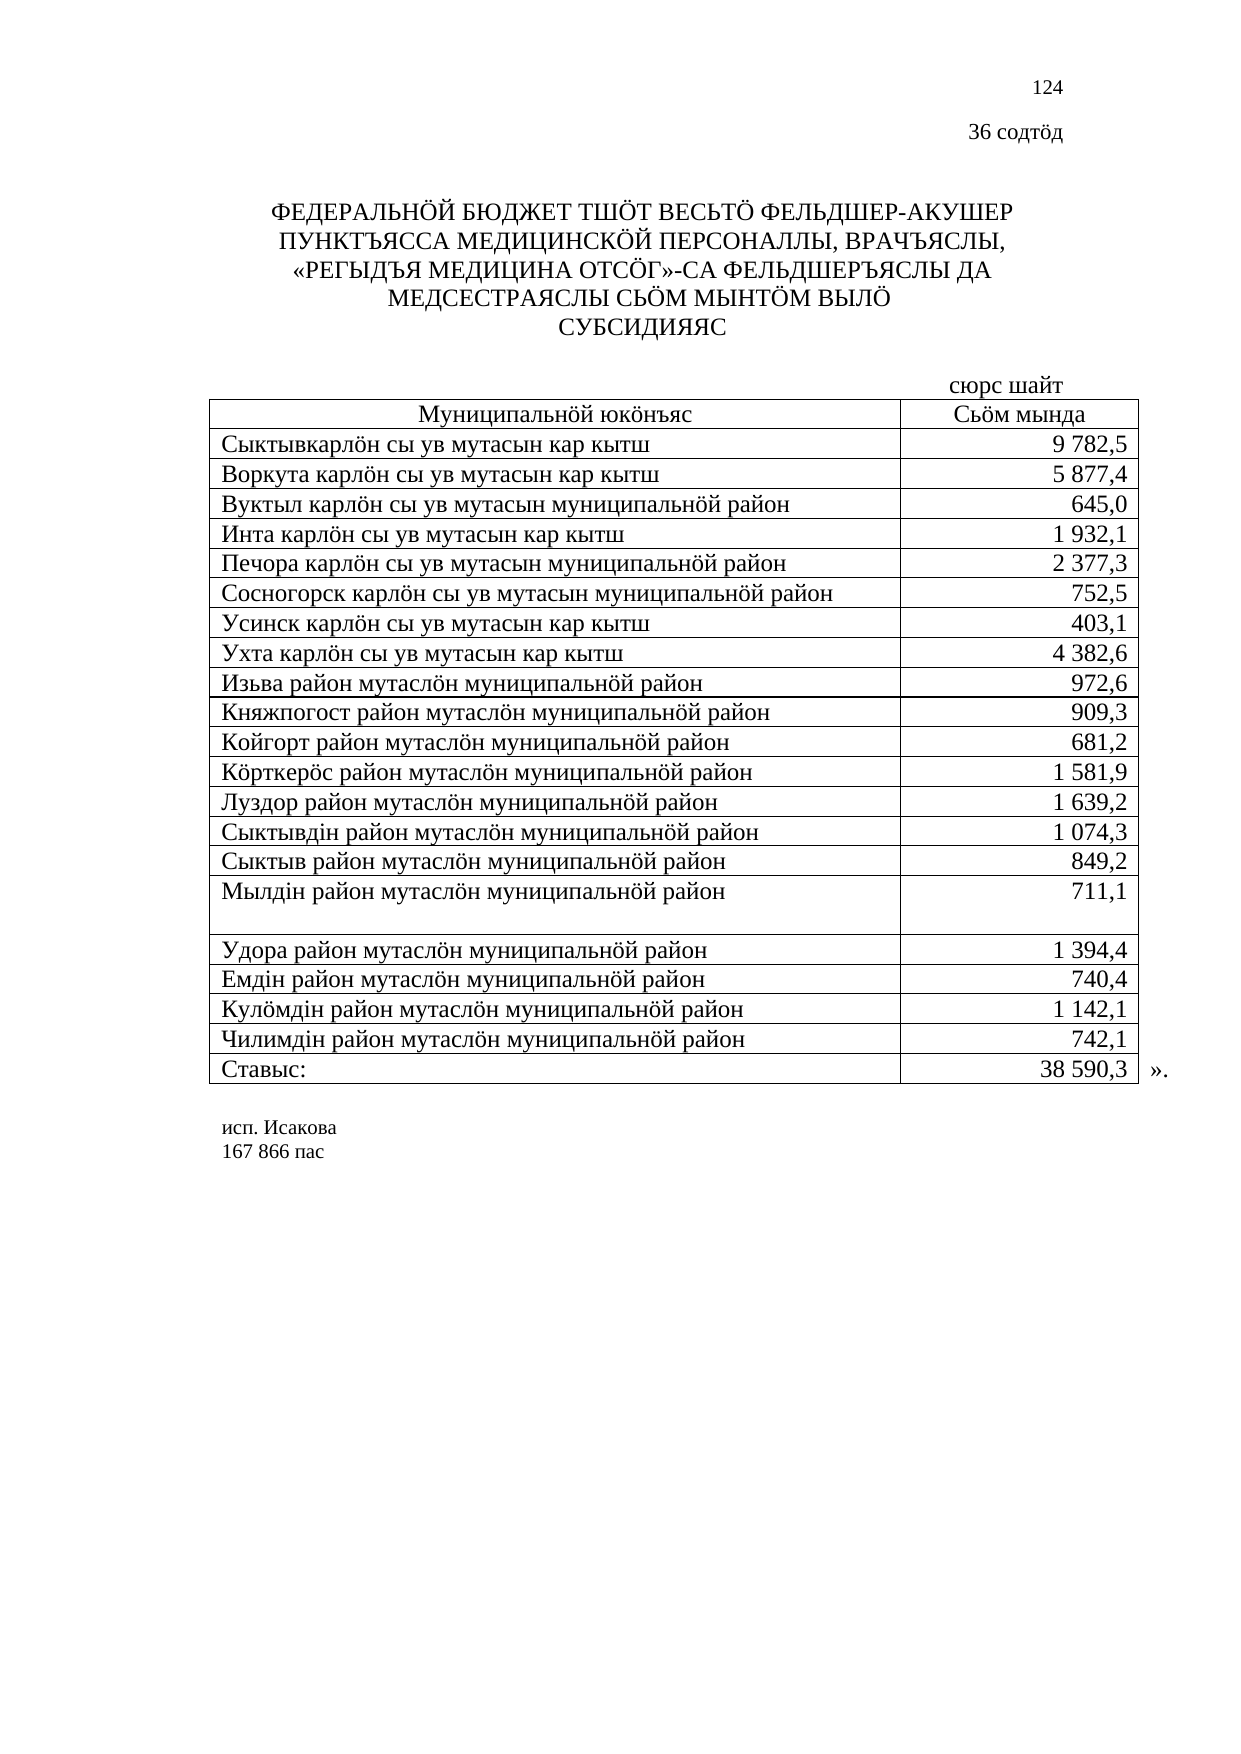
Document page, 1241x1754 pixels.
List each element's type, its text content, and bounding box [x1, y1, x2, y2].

table_header Сьöм мында [901, 400, 1138, 428]
table_cell [1139, 816, 1197, 845]
table_cell [1139, 964, 1197, 993]
table_cell Княжпогост район мутаслöн муниципальнöй район [210, 698, 900, 726]
table_cell [1139, 637, 1197, 667]
table_cell Изьва район мутаслöн муниципальнöй район [210, 668, 900, 696]
table_cell 1 142,1 [901, 994, 1138, 1023]
table_cell 1 394,4 [901, 935, 1138, 963]
table_cell Усинск карлöн сы ув мутасын кар кытш [210, 608, 900, 637]
table_cell Сыктывдiн район мутаслöн муниципальнöй район [210, 817, 900, 845]
table_cell [1139, 428, 1197, 458]
table_cell Чилимдiн район мутаслöн муниципальнöй район [210, 1024, 900, 1053]
table_cell 645,0 [901, 489, 1138, 518]
text СУБСИДИЯЯС [222, 312, 1063, 341]
table_cell 909,3 [901, 698, 1138, 726]
table_cell 9 782,5 [901, 429, 1138, 458]
table_cell [1139, 1023, 1197, 1053]
table_cell [1139, 845, 1197, 875]
table_cell Ставыс: [210, 1054, 900, 1083]
table_cell Сыктыв район мутаслöн муниципальнöй район [210, 846, 900, 875]
table_cell 681,2 [901, 727, 1138, 756]
text ФЕДЕРАЛЬНÖЙ БЮДЖЕТ ТШÖТ ВЕСЬТÖ ФЕЛЬДШЕР-АКУШЕР ПУНКТЪЯССА МЕДИЦИНСКÖЙ ПЕРСОНАЛЛЫ, ВРАЧЪЯСЛЫ, «РЕГЫДЪЯ МЕДИЦИНА ОТСÖГ»-СА ФЕЛЬДШЕРЪЯСЛЫ ДА МЕДСЕСТРАЯСЛЫ СЬÖМ МЫНТÖМ ВЫЛÖ [222, 197, 1063, 312]
table_cell [1139, 875, 1197, 934]
table_cell [1139, 607, 1197, 637]
table_cell [1139, 696, 1197, 726]
table_cell Кöрткерöс район мутаслöн муниципальнöй район [210, 757, 900, 786]
table_cell 38 590,3 [901, 1054, 1138, 1083]
table_cell [1139, 756, 1197, 786]
table_cell 849,2 [901, 846, 1138, 875]
table_cell [1139, 577, 1197, 607]
table_cell Ухта карлöн сы ув мутасын кар кытш [210, 638, 900, 667]
table_cell [1139, 548, 1197, 577]
table_cell Сыктывкарлöн сы ув мутасын кар кытш [210, 429, 900, 458]
table_cell Мылдiн район мутаслöн муниципальнöй район [210, 876, 900, 934]
table_header [1139, 399, 1197, 428]
table_cell 740,4 [901, 965, 1138, 993]
text 167 866 пас [222, 1139, 1063, 1163]
table_cell 1 074,3 [901, 817, 1138, 845]
table_cell Луздор район мутаслöн муниципальнöй район [210, 787, 900, 816]
table_cell Воркута карлöн сы ув мутасын кар кытш [210, 459, 900, 488]
table_cell [1139, 726, 1197, 756]
table_header Муниципальнöй юкöнъяс [210, 400, 900, 428]
table_cell 1 932,1 [901, 519, 1138, 547]
table_cell Емдiн район мутаслöн муниципальнöй район [210, 965, 900, 993]
table_cell Инта карлöн сы ув мутасын кар кытш [210, 519, 900, 547]
text исп. Исакова [222, 1115, 1063, 1139]
table_cell Сосногорск карлöн сы ув мутасын муниципальнöй район [210, 578, 900, 607]
table_cell 4 382,6 [901, 638, 1138, 667]
table_cell 2 377,3 [901, 549, 1138, 577]
table_cell Печора карлöн сы ув мутасын муниципальнöй район [210, 549, 900, 577]
table_cell 5 877,4 [901, 459, 1138, 488]
table_cell [1139, 786, 1197, 816]
table_cell [1139, 458, 1197, 488]
table_cell 972,6 [901, 668, 1138, 696]
table_cell 403,1 [901, 608, 1138, 637]
table_cell 752,5 [901, 578, 1138, 607]
text 36 содтöд [222, 118, 1063, 144]
table_cell Кулöмдiн район мутаслöн муниципальнöй район [210, 994, 900, 1023]
table_cell Койгорт район мутаслöн муниципальнöй район [210, 727, 900, 756]
table_cell 1 581,9 [901, 757, 1138, 786]
table_cell 1 639,2 [901, 787, 1138, 816]
table_cell [1139, 934, 1197, 963]
table_cell [1139, 993, 1197, 1023]
table_cell [1139, 518, 1197, 547]
text сюрс шайт [222, 370, 1063, 398]
table_cell Вуктыл карлöн сы ув мутасын муниципальнöй район [210, 489, 900, 518]
table_cell [1139, 667, 1197, 696]
table_cell ». [1139, 1053, 1197, 1083]
table_cell 742,1 [901, 1024, 1138, 1053]
table_cell 711,1 [901, 876, 1138, 934]
table_cell Удора район мутаслöн муниципальнöй район [210, 935, 900, 963]
table_cell [1139, 488, 1197, 518]
